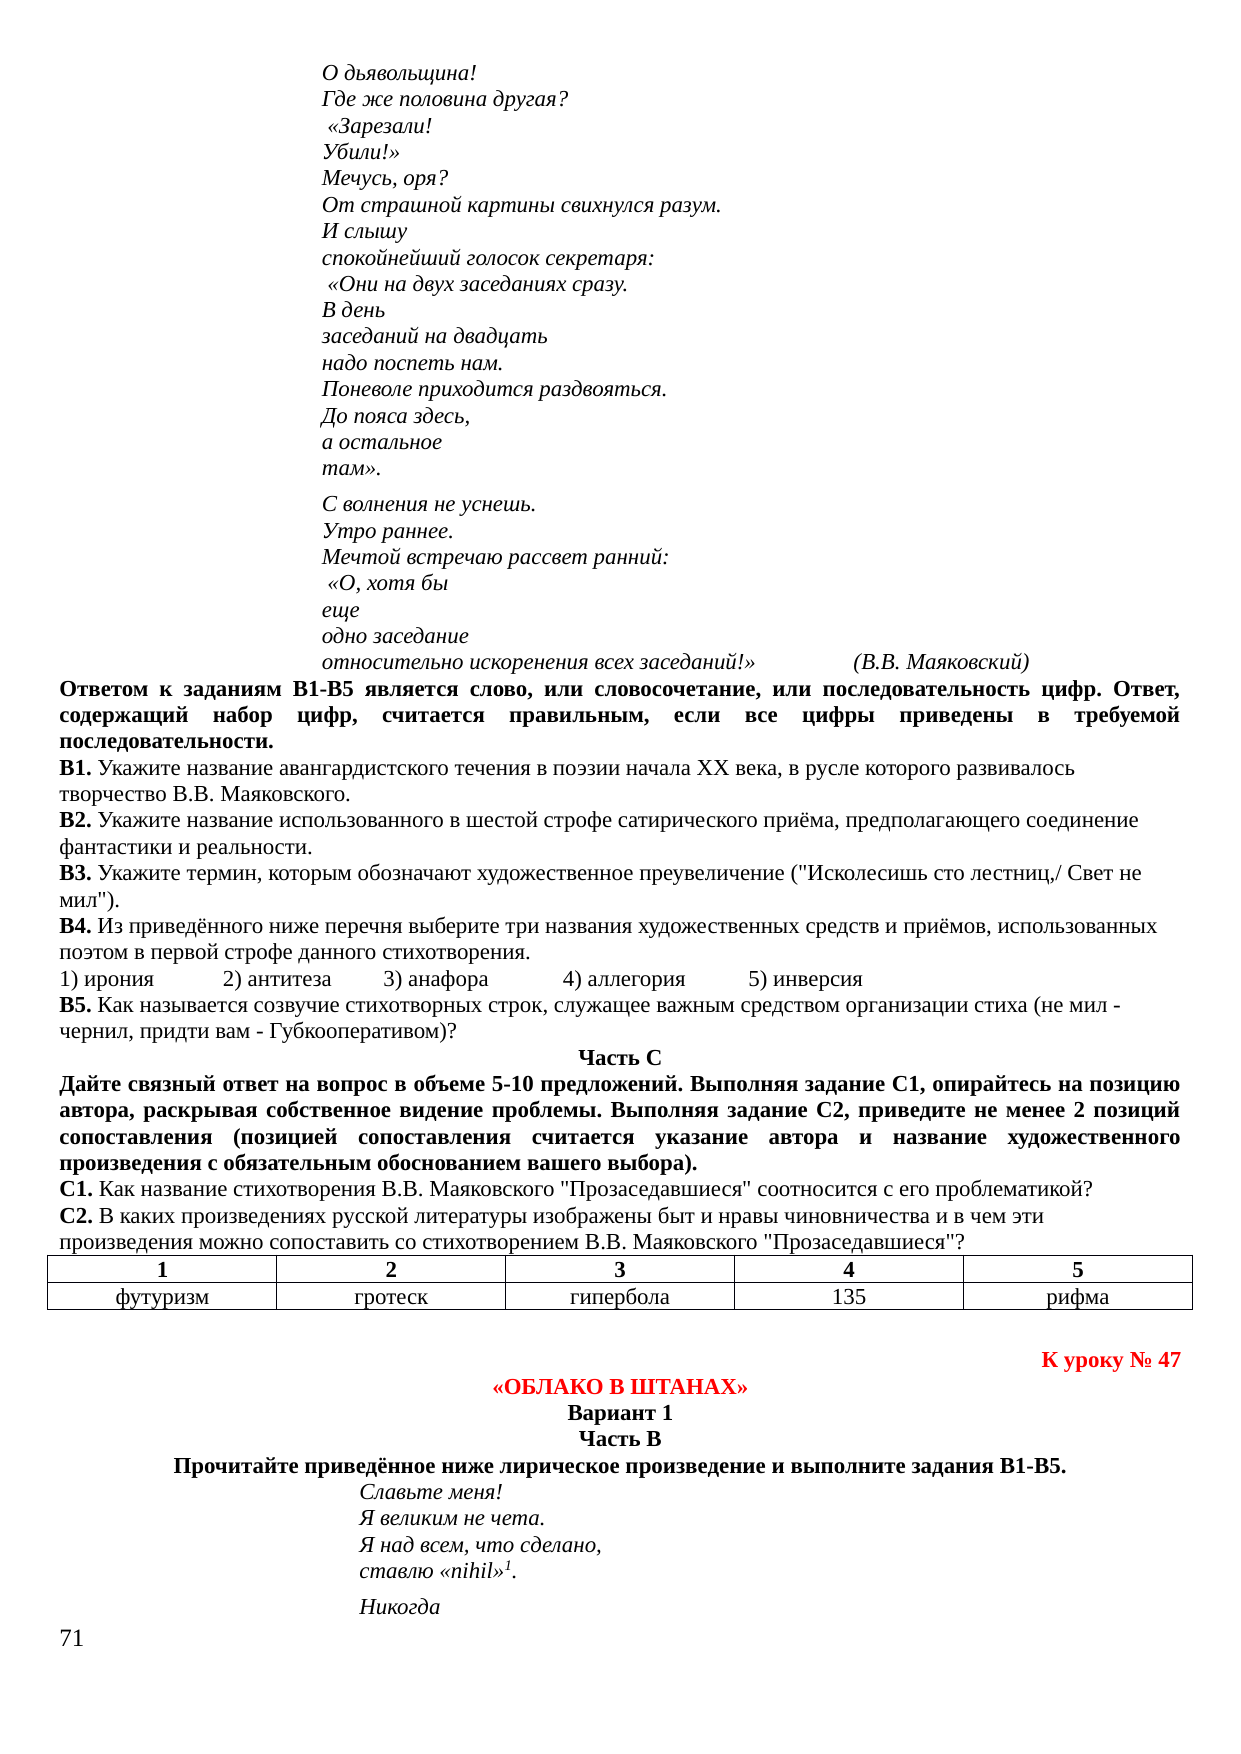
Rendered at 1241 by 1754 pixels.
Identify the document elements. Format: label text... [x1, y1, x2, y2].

text относительно искоренения всех заседаний!» (В.В. Маяковский) [322, 648, 1181, 675]
table_cell рифма [964, 1283, 1192, 1309]
text одно заседание [322, 622, 1181, 648]
text еще [322, 596, 1181, 622]
table_cell гипербола [506, 1283, 734, 1309]
table_cell 135 [735, 1283, 963, 1309]
table_header 3 [506, 1256, 734, 1282]
text «Зарезали! [322, 112, 1181, 138]
text «Они на двух заседаниях сразу. [322, 270, 1181, 296]
text Часть В [59, 1425, 1181, 1452]
text Вариант 1 [59, 1399, 1181, 1425]
text В день [322, 296, 1181, 323]
table_header 5 [964, 1256, 1192, 1282]
text а остальное [322, 428, 1181, 454]
text 1) ирония 2) антитеза 3) анафора 4) аллегория 5) инверсия [59, 965, 1181, 991]
text До пояса здесь, [322, 402, 1181, 428]
text Мечусь, оря? [322, 164, 1181, 191]
text Мечтой встречаю рассвет ранний: [322, 543, 1181, 569]
text В1. Укажите название авангардистского течения в поэзии начала ХХ века, в русле которого развивалось творчество В.В. Маяковского. [59, 754, 1181, 807]
text заседаний на двадцать [322, 323, 1181, 349]
text там». [322, 454, 1181, 481]
text Ответом к заданиям В1-В5 является слово, или словосочетание, или последовательность цифр. Ответ, содержащий набор цифр, считается правильным, если все цифры приведены в требуемой последовательности. [59, 675, 1181, 754]
text Поневоле приходится раздвояться. [322, 375, 1181, 402]
text В5. Как называется созвучие стихотворных строк, служащее важным средством организации стиха (не мил - чернил, придти вам - Губкооперативом)? [59, 991, 1181, 1044]
text Славьте меня! [359, 1478, 1181, 1504]
text В3. Укажите термин, которым обозначают художественное преувеличение ("Исколесишь сто лестниц,/ Свет не мил"). [59, 859, 1181, 912]
text Я великим не чета. [359, 1504, 1181, 1531]
text С1. Как название стихотворения В.В. Маяковского "Прозаседавшиеся" соотносится с его проблематикой? [59, 1176, 1181, 1202]
text Утро раннее. [322, 517, 1181, 543]
text Часть С [59, 1044, 1181, 1070]
text Прочитайте приведённое ниже лирическое произведение и выполните задания В1-В5. [59, 1452, 1181, 1478]
text Я над всем, что сделано, [359, 1531, 1181, 1557]
text В4. Из приведённого ниже перечня выберите три названия художественных средств и приёмов, использованных поэтом в первой строфе данного стихотворения. [59, 912, 1181, 965]
text С волнения не уснешь. [322, 490, 1181, 517]
text ставлю «nihil»1. [359, 1557, 1181, 1583]
text надо поспеть нам. [322, 349, 1181, 375]
text «ОБЛАКО В ШТАНАХ» [59, 1373, 1181, 1399]
text О дьявольщина! [322, 59, 1181, 85]
text С2. В каких произведениях русской литературы изображены быт и нравы чиновничества и в чем эти произведения можно сопоставить со стихотворением В.В. Маяковского "Прозаседавшиеся"? [59, 1202, 1181, 1254]
text От страшной картины свихнулся разум. [322, 191, 1181, 217]
text Дайте связный ответ на вопрос в объеме 5-10 предложений. Выполняя задание С1, опирайтесь на позицию автора, раскрывая собственное видение проблемы. Выполняя задание С2, приведите не менее 2 позиций сопоставления (позицией сопоставления считается указание автора и название художественного произведения с обязательным обоснованием вашего выбора). [59, 1070, 1181, 1176]
text спокойнейший голосок секретаря: [322, 243, 1181, 270]
table_header 1 [48, 1256, 276, 1282]
text «О, хотя бы [322, 569, 1181, 596]
text В2. Укажите название использованного в шестой строфе сатирического приёма, предполагающего соединение фантастики и реальности. [59, 807, 1181, 859]
table_header 4 [735, 1256, 963, 1282]
table_cell гротеск [277, 1283, 505, 1309]
table_cell футуризм [48, 1283, 276, 1309]
text К уроку № 47 [59, 1346, 1181, 1373]
text Никогда [359, 1593, 1181, 1619]
text Убили!» [322, 138, 1181, 164]
text И слышу [322, 217, 1181, 243]
table_header 2 [277, 1256, 505, 1282]
text Где же половина другая? [322, 85, 1181, 112]
